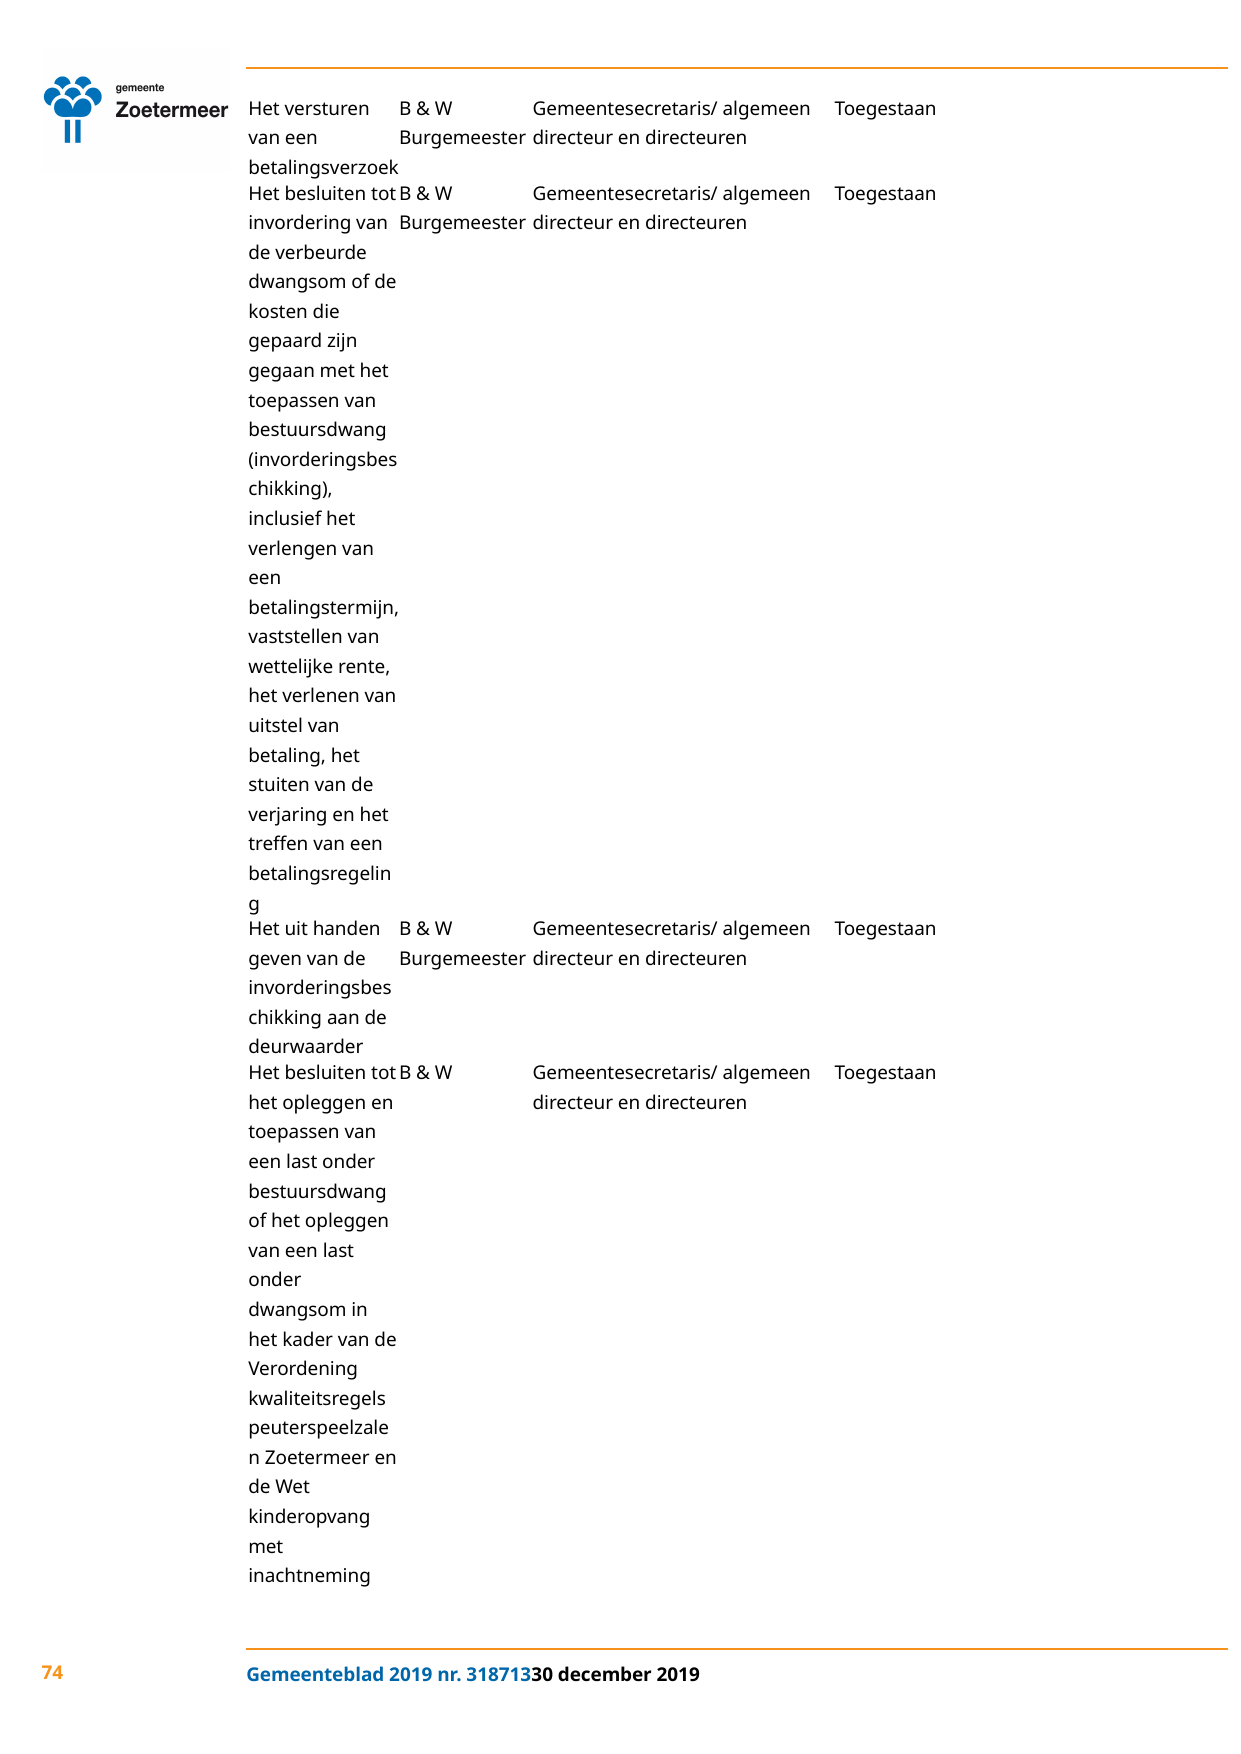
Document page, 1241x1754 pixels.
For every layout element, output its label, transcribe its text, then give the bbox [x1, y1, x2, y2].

table_cell B & W Burgemeester [399, 95, 532, 180]
table_cell Toegestaan [834, 915, 1094, 1059]
table_cell Gemeentesecretaris/ algemeen directeur en directeuren [533, 1060, 834, 1588]
table_cell B & W Burgemeester [399, 915, 532, 1059]
picture [41, 47, 231, 172]
table_cell B & W Burgemeester [399, 180, 532, 915]
table_cell Het besluiten tot invordering van de verbeurde dwangsom of de kosten die gepaard zijn gegaan met het toepassen van bestuursdwang (invorderingsbeschikking), inclusief het verlengen van een betalingstermijn, vaststellen van wettelijke rente, het verlenen van uitstel van betaling, het stuiten van de verjaring en het treffen van een betalingsregeling [248, 180, 399, 915]
table_cell Gemeentesecretaris/ algemeen directeur en directeuren [533, 915, 834, 1059]
table_cell Het besluiten tot het opleggen en toepassen van een last onder bestuursdwang of het opleggen van een last onder dwangsom in het kader van de Verordening kwaliteitsregels peuterspeelzalen Zoetermeer en de Wet kinderopvang met inachtneming [248, 1060, 399, 1588]
table_cell Het uit handen geven van de invorderingsbeschikking aan de deurwaarder [248, 915, 399, 1059]
table_cell Het versturen van een betalingsverzoek [248, 95, 399, 180]
table_cell B & W [399, 1060, 532, 1588]
table_cell Gemeentesecretaris/ algemeen directeur en directeuren [533, 180, 834, 915]
table_cell Toegestaan [834, 95, 1094, 180]
table_cell Toegestaan [834, 180, 1094, 915]
table_cell Toegestaan [834, 1060, 1094, 1588]
table_cell Gemeentesecretaris/ algemeen directeur en directeuren [533, 95, 834, 180]
